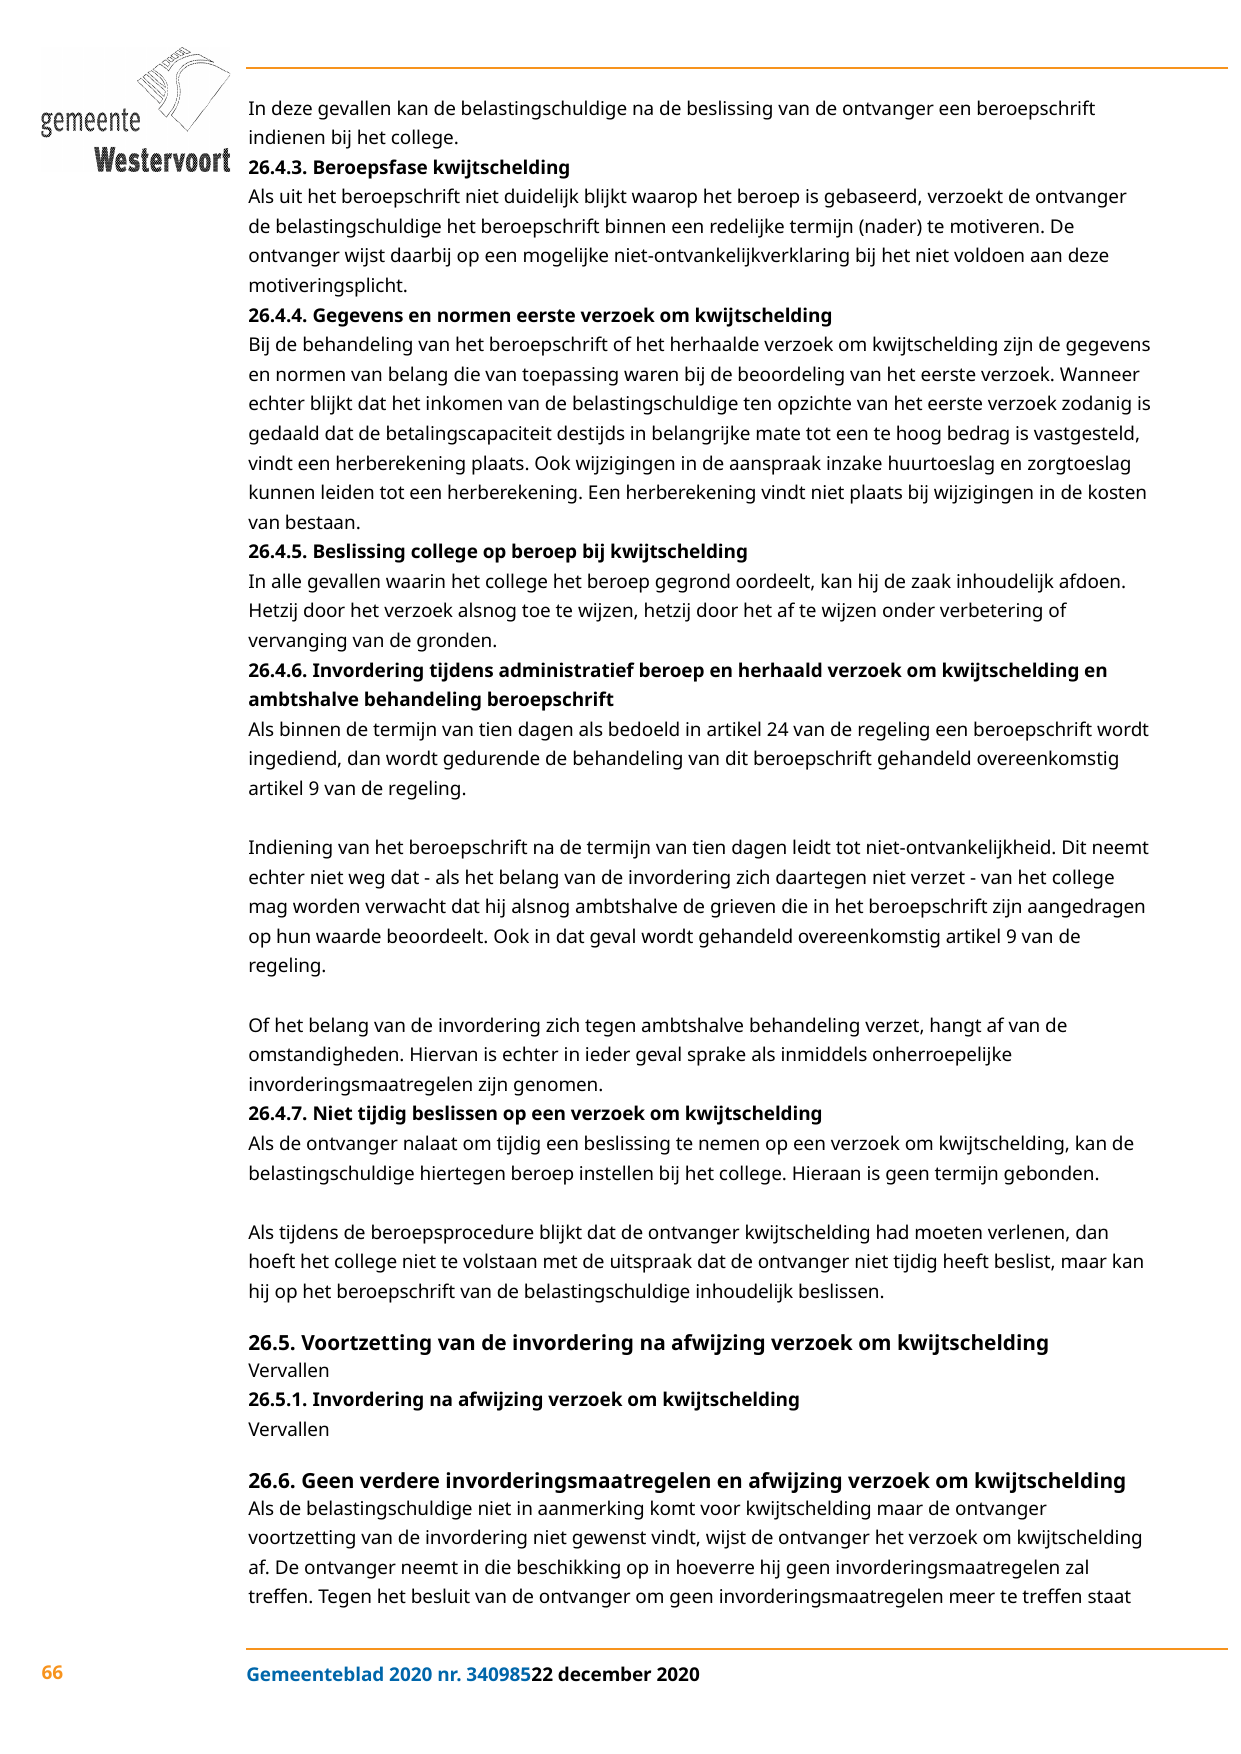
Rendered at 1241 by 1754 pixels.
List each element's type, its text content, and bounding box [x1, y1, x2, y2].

text Vervallen [248, 1357, 1152, 1383]
text Als uit het beroepschrift niet duidelijk blijkt waarop het beroep is gebaseerd, verzoekt de ontvanger de belastingschuldige het beroepschrift binnen een redelijke termijn (nader) te motiveren. De ontvanger wijst daarbij op een mogelijke niet-ontvankelijkverklaring bij het niet voldoen aan deze motiveringsplicht. [248, 183, 1152, 298]
text 26.4.5. Beslissing college op beroep bij kwijtschelding [248, 538, 1152, 564]
picture [41, 47, 231, 172]
text Als tijdens de beroepsprocedure blijkt dat de ontvanger kwijtschelding had moeten verlenen, dan hoeft het college niet te volstaan met de uitspraak dat de ontvanger niet tijdig heeft beslist, maar kan hij op het beroepschrift van de belastingschuldige inhoudelijk beslissen. [248, 1219, 1152, 1304]
text In alle gevallen waarin het college het beroep gegrond oordeelt, kan hij de zaak inhoudelijk afdoen. Hetzij door het verzoek alsnog toe te wijzen, hetzij door het af te wijzen onder verbetering of vervanging van de gronden. [248, 568, 1152, 653]
text 26.4.3. Beroepsfase kwijtschelding [248, 154, 1152, 180]
text 26.4.6. Invordering tijdens administratief beroep en herhaald verzoek om kwijtschelding en ambtshalve behandeling beroepschrift [248, 657, 1152, 712]
text Of het belang van de invordering zich tegen ambtshalve behandeling verzet, hangt af van de omstandigheden. Hiervan is echter in ieder geval sprake als inmiddels onherroepelijke invorderingsmaatregelen zijn genomen. [248, 1012, 1152, 1097]
text 26.4.4. Gegevens en normen eerste verzoek om kwijtschelding [248, 302, 1152, 328]
text Als de ontvanger nalaat om tijdig een beslissing te nemen op een verzoek om kwijtschelding, kan de belastingschuldige hiertegen beroep instellen bij het college. Hieraan is geen termijn gebonden. [248, 1130, 1152, 1186]
text Bij de behandeling van het beroepschrift of het herhaalde verzoek om kwijtschelding zijn de gegevens en normen van belang die van toepassing waren bij de beoordeling van het eerste verzoek. Wanneer echter blijkt dat het inkomen van de belastingschuldige ten opzichte van het eerste verzoek zodanig is gedaald dat de betalingscapaciteit destijds in belangrijke mate tot een te hoog bedrag is vastgesteld, vindt een herberekening plaats. Ook wijzigingen in de aanspraak inzake huurtoeslag en zorgtoeslag kunnen leiden tot een herberekening. Een herberekening vindt niet plaats bij wijzigingen in de kosten van bestaan. [248, 331, 1152, 535]
text 26.4.7. Niet tijdig beslissen op een verzoek om kwijtschelding [248, 1101, 1152, 1126]
text Vervallen [248, 1416, 1152, 1442]
text 26.6. Geen verdere invorderingsmaatregelen en afwijzing verzoek om kwijtschelding [248, 1467, 1152, 1495]
text Als de belastingschuldige niet in aanmerking komt voor kwijtschelding maar de ontvanger voortzetting van de invordering niet gewenst vindt, wijst de ontvanger het verzoek om kwijtschelding af. De ontvanger neemt in die beschikking op in hoeverre hij geen invorderingsmaatregelen zal treffen. Tegen het besluit van de ontvanger om geen invorderingsmaatregelen meer te treffen staat [248, 1495, 1152, 1609]
text 26.5.1. Invordering na afwijzing verzoek om kwijtschelding [248, 1387, 1152, 1412]
text In deze gevallen kan de belastingschuldige na de beslissing van de ontvanger een beroepschrift indienen bij het college. [248, 95, 1152, 150]
text Indiening van het beroepschrift na de termijn van tien dagen leidt tot niet-ontvankelijkheid. Dit neemt echter niet weg dat - als het belang van de invordering zich daartegen niet verzet - van het college mag worden verwacht dat hij alsnog ambtshalve de grieven die in het beroepschrift zijn aangedragen op hun waarde beoordeelt. Ook in dat geval wordt gehandeld overeenkomstig artikel 9 van de regeling. [248, 834, 1152, 978]
text Als binnen de termijn van tien dagen als bedoeld in artikel 24 van de regeling een beroepschrift wordt ingediend, dan wordt gedurende de behandeling van dit beroepschrift gehandeld overeenkomstig artikel 9 van de regeling. [248, 716, 1152, 801]
text 26.5. Voortzetting van de invordering na afwijzing verzoek om kwijtschelding [248, 1328, 1152, 1357]
